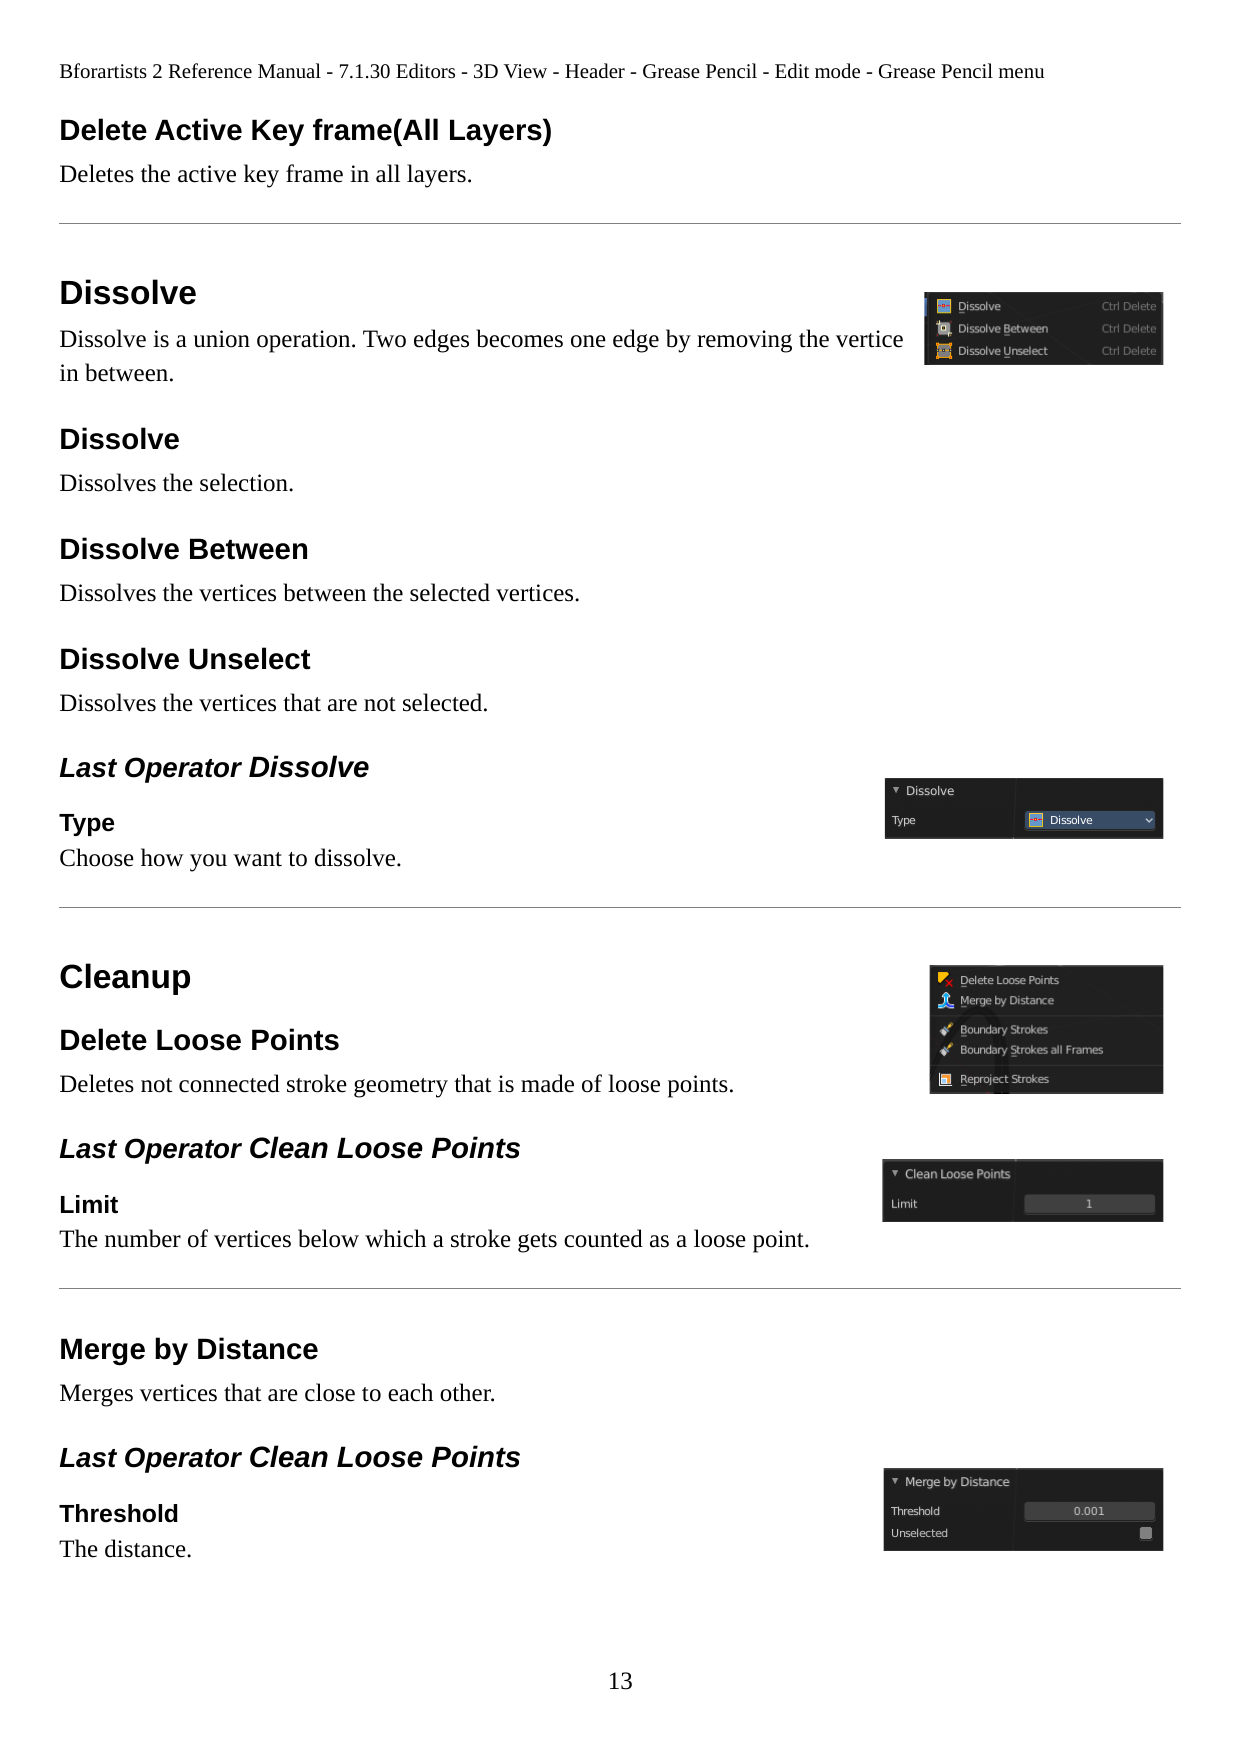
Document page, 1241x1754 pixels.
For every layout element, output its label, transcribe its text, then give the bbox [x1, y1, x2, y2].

subtitle Last Operator Clean Loose Points [59, 1440, 1181, 1474]
subtitle [1164, 1190, 1181, 1218]
subtitle Type [59, 808, 884, 837]
subtitle Merge by Distance [59, 1332, 1181, 1366]
subtitle Dissolve [59, 273, 1181, 312]
text Merges vertices that are close to each other. [59, 1378, 1181, 1407]
text Dissolves the selection. [59, 468, 1181, 497]
subtitle Delete Active Key frame(All Layers) [59, 113, 1181, 146]
picture [929, 965, 1164, 1094]
text Dissolves the vertices between the selected vertices. [59, 578, 1181, 607]
text Deletes not connected stroke geometry that is made of loose points. [59, 1069, 1181, 1098]
picture [882, 1159, 1164, 1222]
text The distance. [59, 1534, 1181, 1562]
picture [883, 1468, 1164, 1551]
subtitle [1164, 808, 1181, 837]
text Dissolve is a union operation. Two edges becomes one edge by removing the vertice in between. [59, 324, 1181, 387]
subtitle Threshold [59, 1499, 883, 1527]
text The number of vertices below which a stroke gets counted as a loose point. [59, 1224, 1181, 1253]
subtitle [1164, 1023, 1181, 1057]
subtitle Last Operator Clean Loose Points [59, 1131, 1181, 1165]
subtitle Dissolve [59, 422, 1181, 456]
text Dissolves the vertices that are not selected. [59, 688, 1181, 717]
subtitle Dissolve Unselect [59, 642, 1181, 676]
subtitle Limit [59, 1190, 882, 1218]
subtitle Last Operator Dissolve [59, 750, 1181, 783]
text Choose how you want to dissolve. [59, 843, 1181, 872]
subtitle Delete Loose Points [59, 1023, 929, 1057]
subtitle [1164, 1499, 1181, 1527]
picture [884, 778, 1164, 839]
subtitle Dissolve Between [59, 532, 1181, 566]
picture [924, 292, 1164, 365]
text Deletes the active key frame in all layers. [59, 159, 1181, 188]
subtitle Cleanup [59, 957, 1181, 996]
